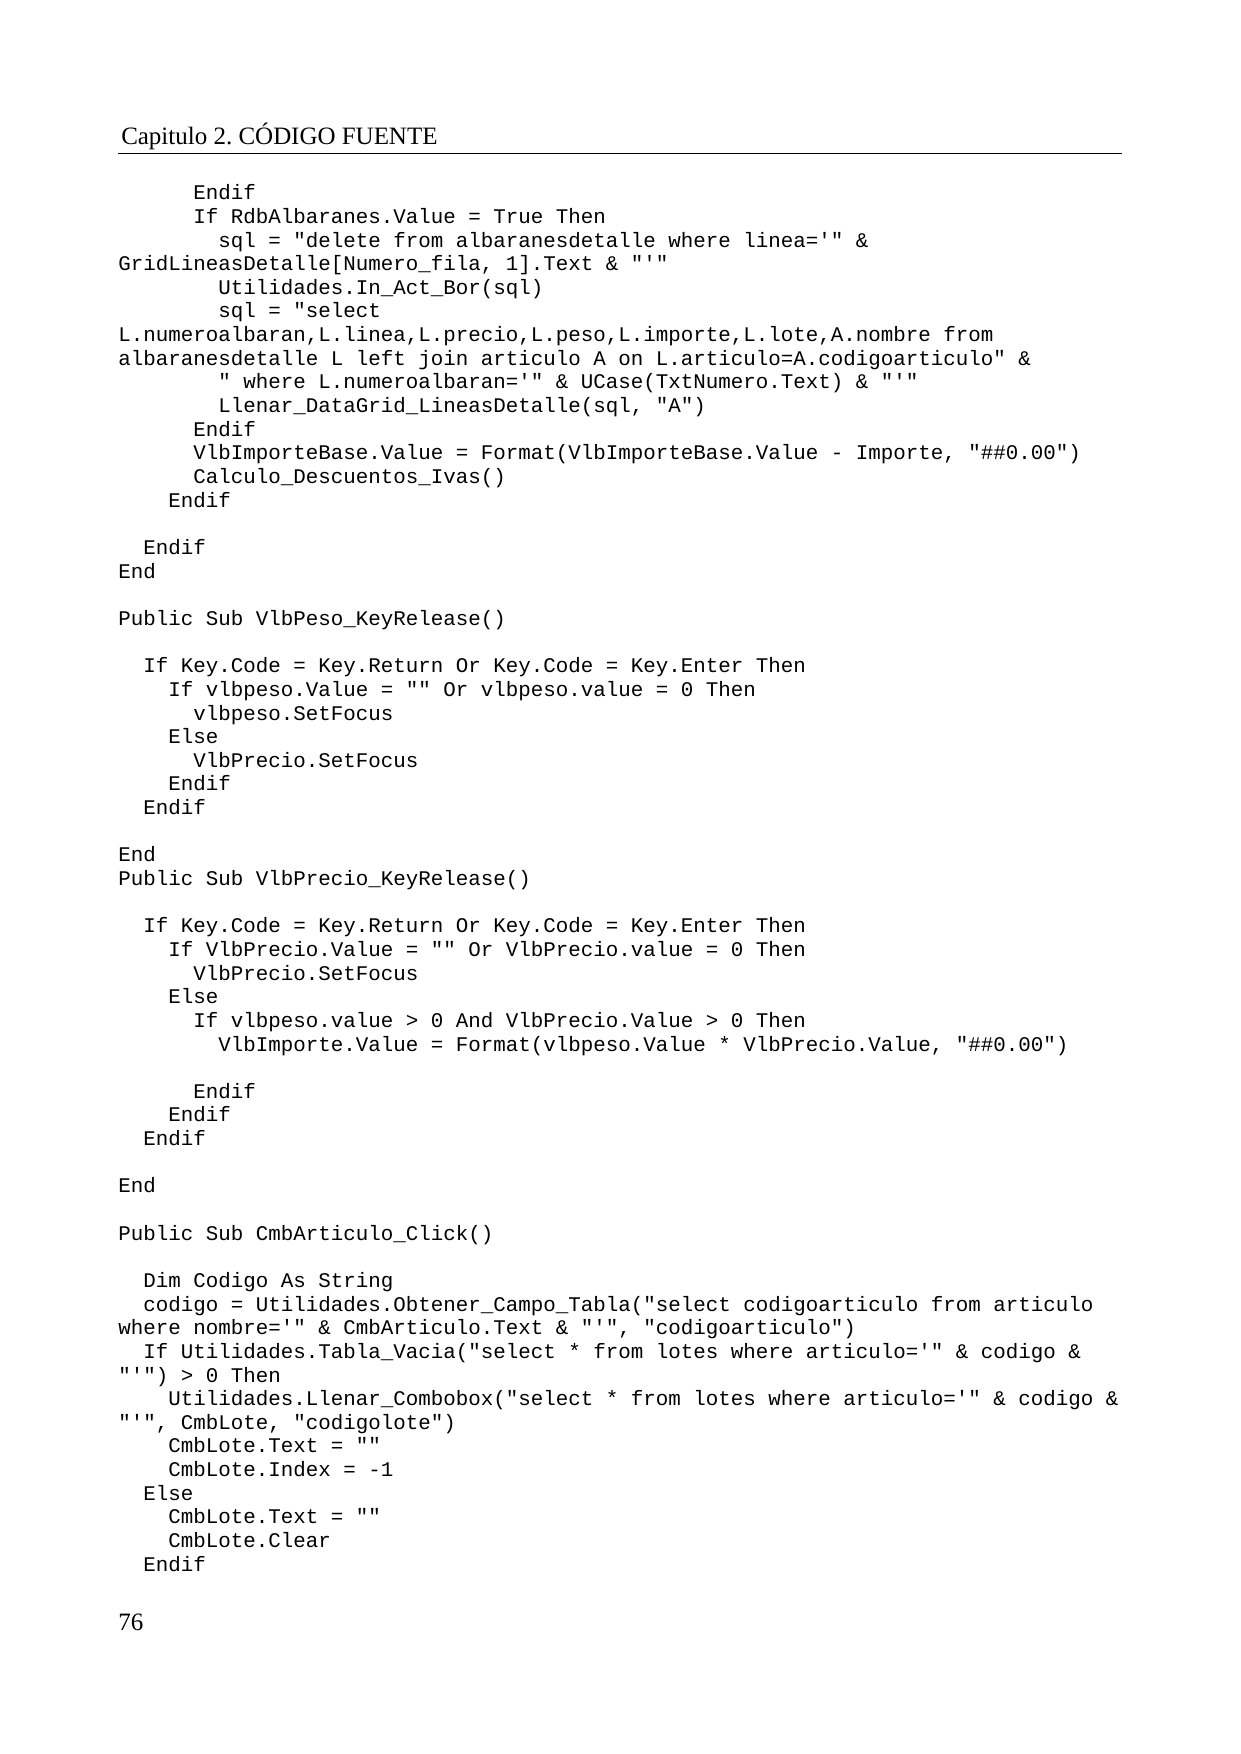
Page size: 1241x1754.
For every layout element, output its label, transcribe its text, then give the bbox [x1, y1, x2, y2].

text CmbLote.Text = "" [118, 1506, 1122, 1530]
text Else [118, 986, 1122, 1010]
text VlbImporte.Value = Format(vlbpeso.Value * VlbPrecio.Value, "##0.00") [118, 1033, 1122, 1057]
text End [118, 1175, 1122, 1199]
text Else [118, 1483, 1122, 1506]
text vlbpeso.SetFocus [118, 702, 1122, 726]
text If vlbpeso.Value = "" Or vlbpeso.value = 0 Then [118, 679, 1122, 702]
text Endif [118, 773, 1122, 797]
text If Key.Code = Key.Return Or Key.Code = Key.Enter Then [118, 655, 1122, 679]
text Endif [118, 537, 1122, 561]
text Utilidades.In_Act_Bor(sql) [118, 277, 1122, 301]
text CmbLote.Text = "" [118, 1436, 1122, 1459]
text If Utilidades.Tabla_Vacia("select * from lotes where articulo='" & codigo & "'") > 0 Then [118, 1341, 1122, 1388]
text Endif [118, 182, 1122, 206]
text CmbLote.Clear [118, 1530, 1122, 1554]
text Endif [118, 1554, 1122, 1577]
text " where L.numeroalbaran='" & UCase(TxtNumero.Text) & "'" [118, 371, 1122, 395]
text Endif [118, 490, 1122, 513]
text Else [118, 726, 1122, 750]
text VlbImporteBase.Value = Format(VlbImporteBase.Value - Importe, "##0.00") [118, 442, 1122, 466]
text If Key.Code = Key.Return Or Key.Code = Key.Enter Then [118, 915, 1122, 939]
text sql = "delete from albaranesdetalle where linea='" & GridLineasDetalle[Numero_fila, 1].Text & "'" [118, 229, 1122, 277]
text Utilidades.Llenar_Combobox("select * from lotes where articulo='" & codigo & "'", CmbLote, "codigolote") [118, 1388, 1122, 1436]
text codigo = Utilidades.Obtener_Campo_Tabla("select codigoarticulo from articulo where nombre='" & CmbArticulo.Text & "'", "codigoarticulo") [118, 1294, 1122, 1341]
text CmbLote.Index = -1 [118, 1459, 1122, 1483]
text Endif [118, 1104, 1122, 1128]
text If VlbPrecio.Value = "" Or VlbPrecio.value = 0 Then [118, 939, 1122, 963]
text Public Sub VlbPeso_KeyRelease() [118, 608, 1122, 632]
text VlbPrecio.SetFocus [118, 963, 1122, 986]
text End [118, 844, 1122, 868]
text Endif [118, 1128, 1122, 1152]
text Public Sub CmbArticulo_Click() [118, 1223, 1122, 1246]
text End [118, 561, 1122, 584]
text If vlbpeso.value > 0 And VlbPrecio.Value > 0 Then [118, 1010, 1122, 1033]
text Endif [118, 1081, 1122, 1104]
text Calculo_Descuentos_Ivas() [118, 466, 1122, 490]
text Endif [118, 797, 1122, 821]
text If RdbAlbaranes.Value = True Then [118, 206, 1122, 229]
text Dim Codigo As String [118, 1270, 1122, 1294]
text Llenar_DataGrid_LineasDetalle(sql, "A") [118, 395, 1122, 419]
text Endif [118, 419, 1122, 442]
text Public Sub VlbPrecio_KeyRelease() [118, 868, 1122, 892]
text sql = "select L.numeroalbaran,L.linea,L.precio,L.peso,L.importe,L.lote,A.nombre from albaranesdetalle L left join articulo A on L.articulo=A.codigoarticulo" & [118, 301, 1122, 371]
text VlbPrecio.SetFocus [118, 750, 1122, 773]
